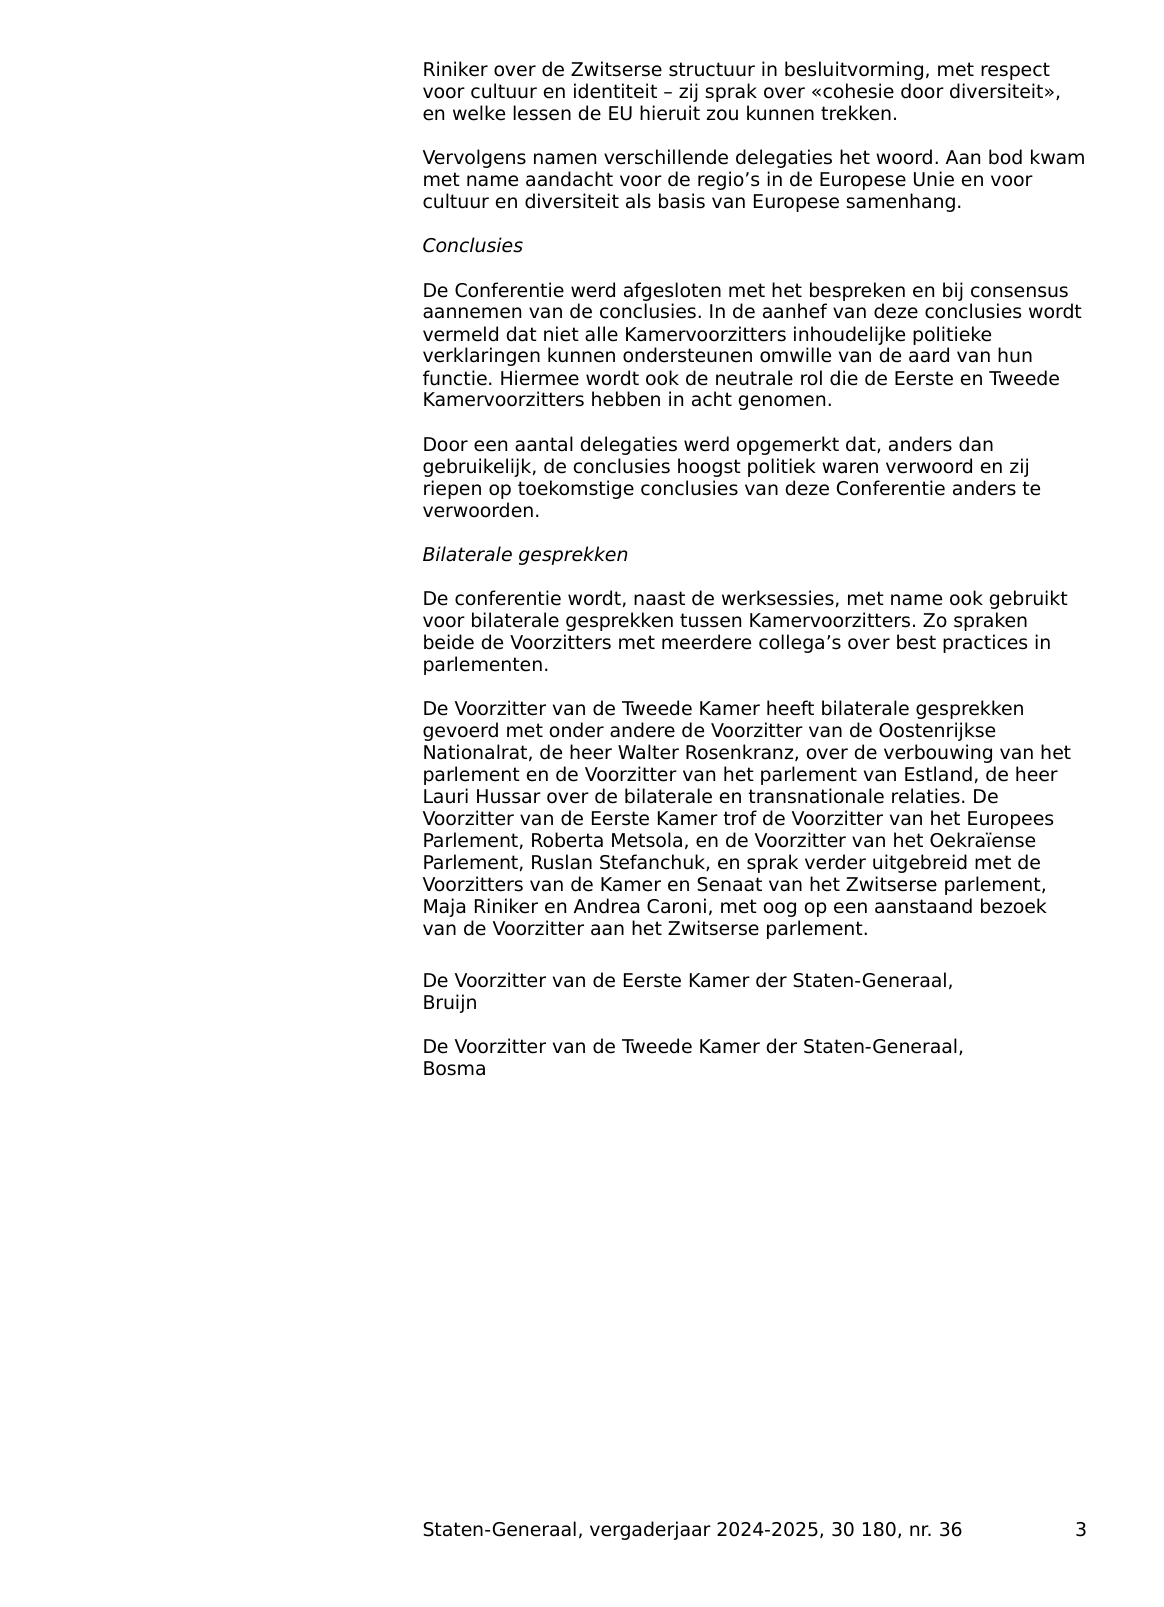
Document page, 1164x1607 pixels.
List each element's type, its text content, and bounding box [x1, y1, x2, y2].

subtitle Conclusies [422, 235, 1087, 257]
text Door een aantal delegaties werd opgemerkt dat, anders dan gebruikelijk, de conclusies hoogst politiek waren verwoord en zij riepen op toekomstige conclusies van deze Conferentie anders te verwoorden. [422, 433, 1087, 521]
subtitle Bilaterale gesprekken [422, 544, 1087, 566]
text De Voorzitter van de Tweede Kamer heeft bilaterale gesprekken gevoerd met onder andere de Voorzitter van de Oostenrijkse Nationalrat, de heer Walter Rosenkranz, over de verbouwing van het parlement en de Voorzitter van het parlement van Estland, de heer Lauri Hussar over de bilaterale en transnationale relaties. De Voorzitter van de Eerste Kamer trof de Voorzitter van het Europees Parlement, Roberta Metsola, en de Voorzitter van het Oekraïense Parlement, Ruslan Stefanchuk, en sprak verder uitgebreid met de Voorzitters van de Kamer en Senaat van het Zwitserse parlement, Maja Riniker en Andrea Caroni, met oog op een aanstaand bezoek van de Voorzitter aan het Zwitserse parlement. [422, 698, 1087, 940]
text De Conferentie werd afgesloten met het bespreken en bij consensus aannemen van de conclusies. In de aanhef van deze conclusies wordt vermeld dat niet alle Kamervoorzitters inhoudelijke politieke verklaringen kunnen ondersteunen omwille van de aard van hun functie. Hiermee wordt ook de neutrale rol die de Eerste en Tweede Kamervoorzitters hebben in acht genomen. [422, 279, 1087, 411]
text De Voorzitter van de Eerste Kamer der Staten-Generaal, Bruijn [422, 970, 1087, 1014]
text Vervolgens namen verschillende delegaties het woord. Aan bod kwam met name aandacht voor de regio’s in de Europese Unie en voor cultuur en diversiteit als basis van Europese samenhang. [422, 147, 1087, 213]
text De conferentie wordt, naast de werksessies, met name ook gebruikt voor bilaterale gesprekken tussen Kamervoorzitters. Zo spraken beide de Voorzitters met meerdere collega’s over best practices in parlementen. [422, 588, 1087, 676]
text Riniker over de Zwitserse structuur in besluitvorming, met respect voor cultuur en identiteit – zij sprak over «cohesie door diversiteit», en welke lessen de EU hieruit zou kunnen trekken. [422, 59, 1087, 125]
text De Voorzitter van de Tweede Kamer der Staten-Generaal, Bosma [422, 1036, 1087, 1080]
